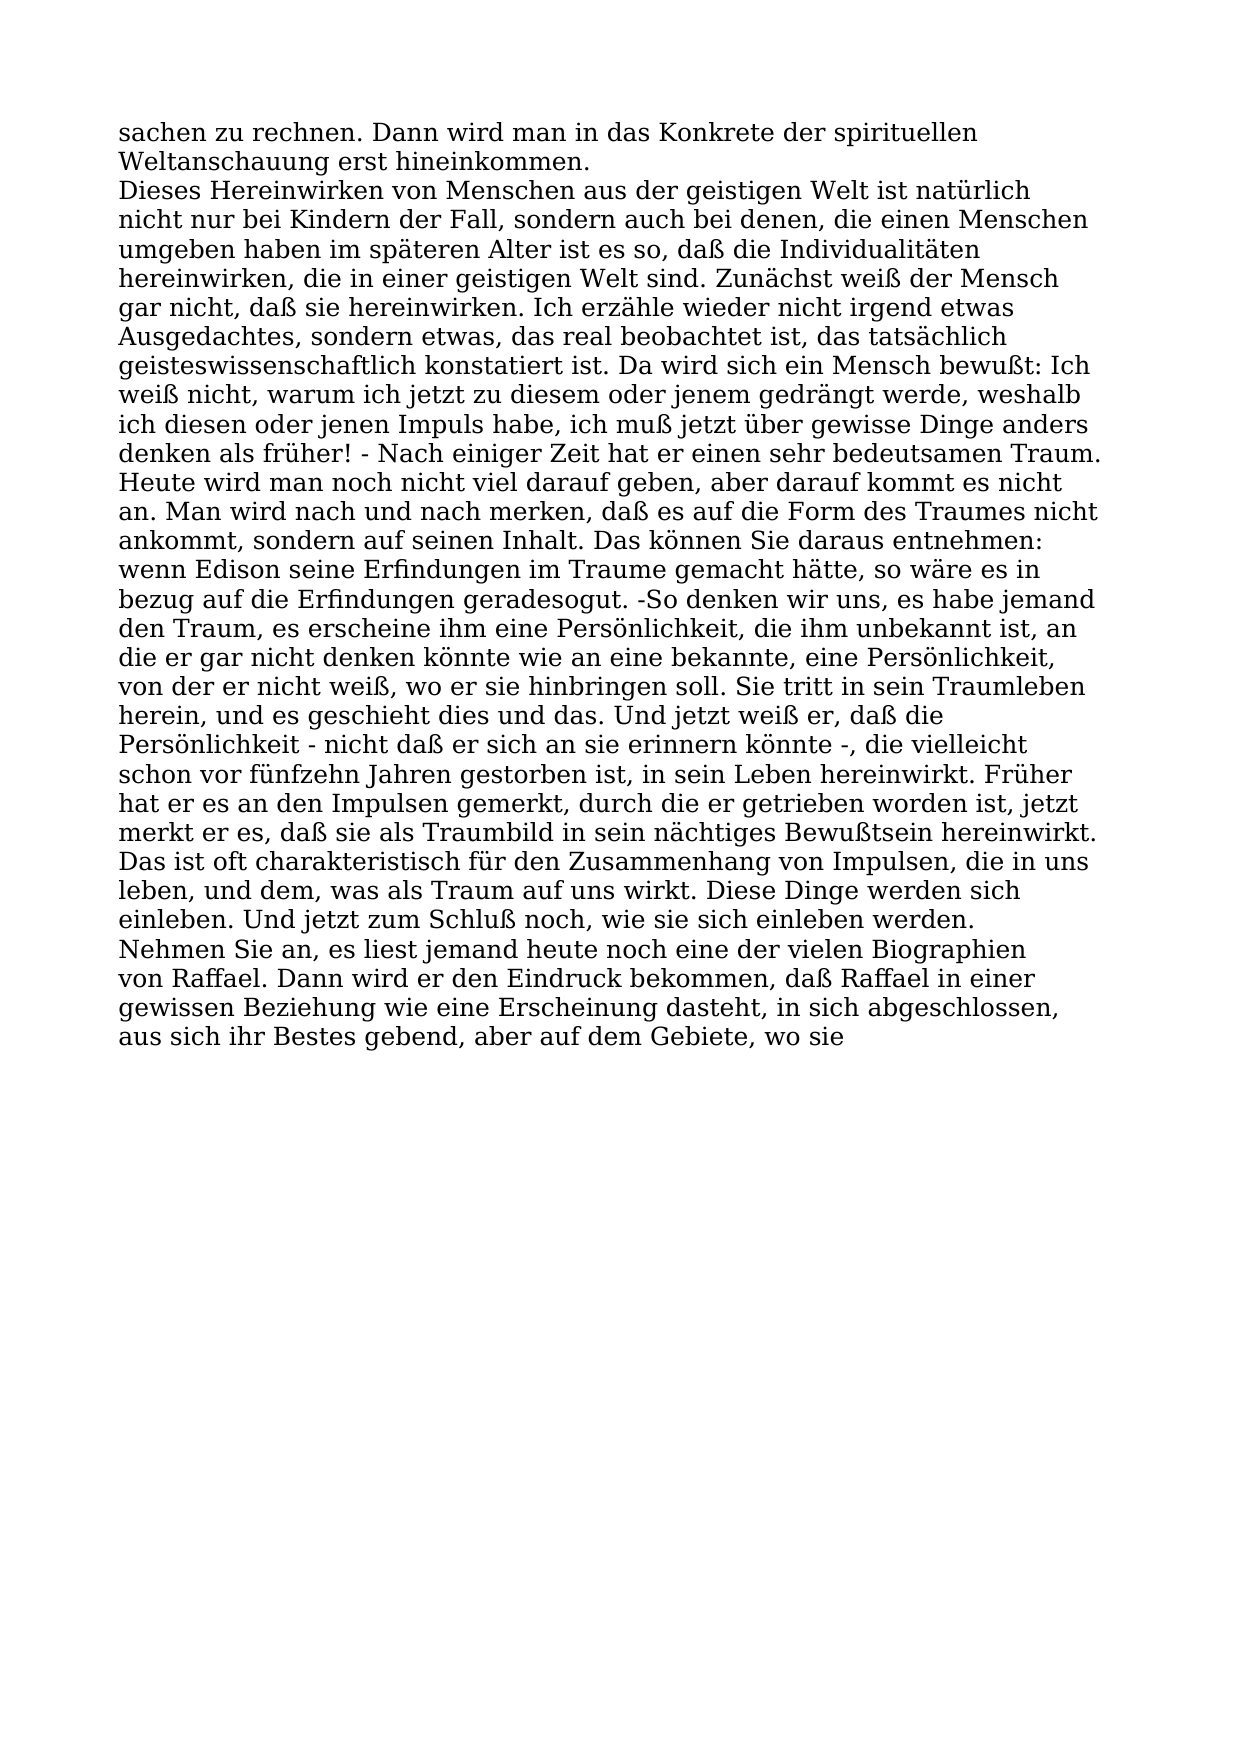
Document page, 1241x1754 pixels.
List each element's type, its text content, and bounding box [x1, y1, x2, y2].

text an. Man wird nach und nach merken, daß es auf die Form des Traumes nicht [118, 497, 1122, 526]
text Das ist oft charakteristisch für den Zusammenhang von Impulsen, die in uns [118, 847, 1122, 876]
text ankommt, sondern auf seinen Inhalt. Das können Sie daraus entnehmen: [118, 526, 1122, 556]
text wenn Edison seine Erfindungen im Traume gemacht hätte, so wäre es in [118, 556, 1122, 585]
text denken als früher! - Nach einiger Zeit hat er einen sehr bedeutsamen Traum. [118, 439, 1122, 468]
text hat er es an den Impulsen gemerkt, durch die er getrieben worden ist, jetzt [118, 789, 1122, 818]
text sachen zu rechnen. Dann wird man in das Konkrete der spirituellen [118, 118, 1122, 147]
text von der er nicht weiß, wo er sie hinbringen soll. Sie tritt in sein Traumleben [118, 672, 1122, 701]
text Heute wird man noch nicht viel darauf geben, aber darauf kommt es nicht [118, 468, 1122, 497]
text Weltanschauung erst hineinkommen. [118, 147, 1122, 176]
text Dieses Hereinwirken von Menschen aus der geistigen Welt ist natürlich [118, 176, 1122, 206]
text merkt er es, daß sie als Traumbild in sein nächtiges Bewußtsein hereinwirkt. [118, 818, 1122, 847]
text nicht nur bei Kindern der Fall, sondern auch bei denen, die einen Menschen [118, 206, 1122, 235]
text einleben. Und jetzt zum Schluß noch, wie sie sich einleben werden. [118, 906, 1122, 935]
text den Traum, es erscheine ihm eine Persönlichkeit, die ihm unbekannt ist, an [118, 614, 1122, 643]
text Nehmen Sie an, es liest jemand heute noch eine der vielen Biographien [118, 935, 1122, 964]
text leben, und dem, was als Traum auf uns wirkt. Diese Dinge werden sich [118, 876, 1122, 906]
text hereinwirken, die in einer geistigen Welt sind. Zunächst weiß der Mensch [118, 264, 1122, 293]
text die er gar nicht denken könnte wie an eine bekannte, eine Persönlichkeit, [118, 643, 1122, 672]
text herein, und es geschieht dies und das. Und jetzt weiß er, daß die [118, 701, 1122, 731]
text gar nicht, daß sie hereinwirken. Ich erzähle wieder nicht irgend etwas [118, 293, 1122, 322]
text geisteswissenschaftlich konstatiert ist. Da wird sich ein Mensch bewußt: Ich [118, 351, 1122, 381]
text Ausgedachtes, sondern etwas, das real beobachtet ist, das tatsächlich [118, 322, 1122, 351]
text Persönlichkeit - nicht daß er sich an sie erinnern könnte -, die vielleicht [118, 731, 1122, 760]
text schon vor fünfzehn Jahren gestorben ist, in sein Leben hereinwirkt. Früher [118, 760, 1122, 789]
text aus sich ihr Bestes gebend, aber auf dem Gebiete, wo sie [118, 1022, 1122, 1051]
text weiß nicht, warum ich jetzt zu diesem oder jenem gedrängt werde, weshalb [118, 381, 1122, 410]
text ich diesen oder jenen Impuls habe, ich muß jetzt über gewisse Dinge anders [118, 410, 1122, 439]
text umgeben haben im späteren Alter ist es so, daß die Individualitäten [118, 235, 1122, 264]
text gewissen Beziehung wie eine Erscheinung dasteht, in sich abgeschlossen, [118, 993, 1122, 1022]
text bezug auf die Erfindungen geradesogut. -So denken wir uns, es habe jemand [118, 585, 1122, 614]
text von Raffael. Dann wird er den Eindruck bekommen, daß Raffael in einer [118, 964, 1122, 993]
